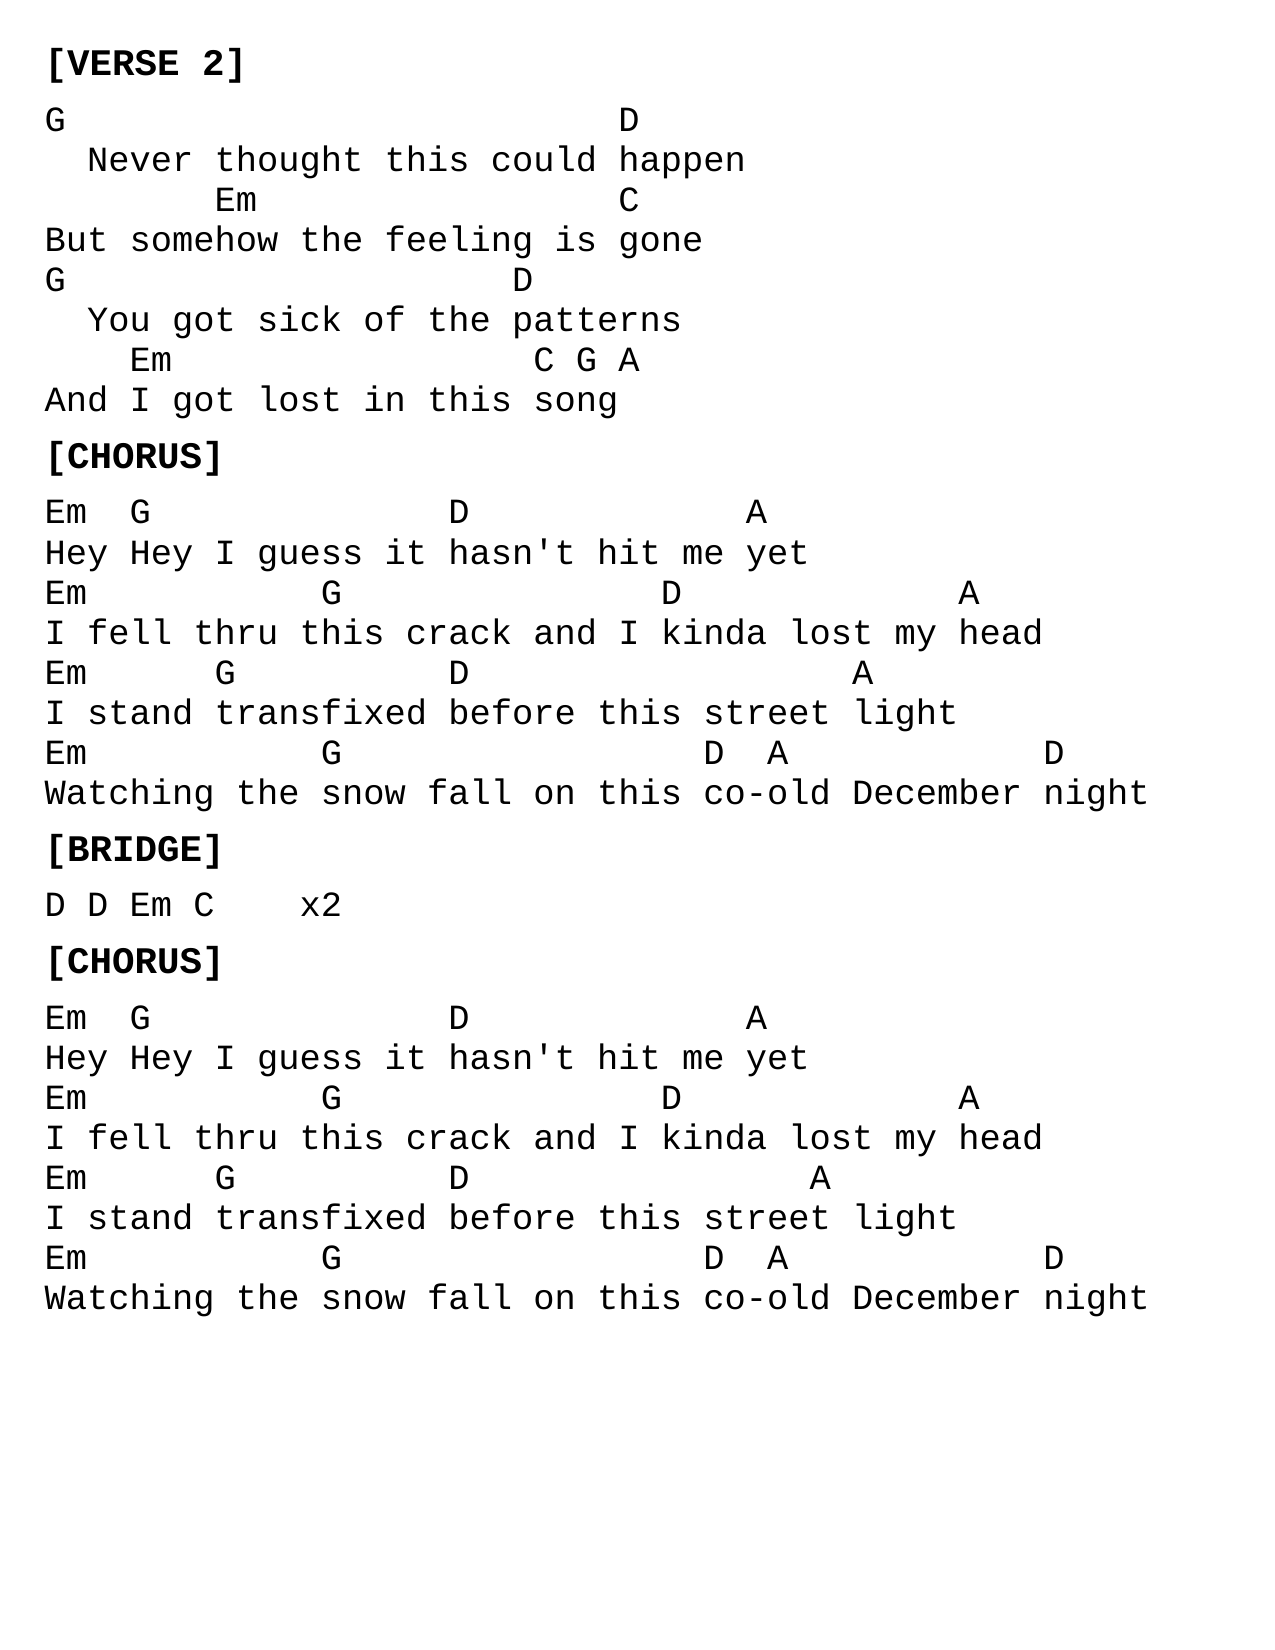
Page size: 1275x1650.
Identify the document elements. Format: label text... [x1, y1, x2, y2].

text I fell thru this crack and I kinda lost my head [44, 615, 1231, 655]
text Em C G A [44, 342, 1231, 382]
text G D [44, 262, 1231, 302]
text Em G D A [44, 494, 1231, 534]
text I stand transfixed before this street light [44, 1200, 1231, 1240]
text Watching the snow fall on this co-old December night [44, 1280, 1231, 1320]
text I fell thru this crack and I kinda lost my head [44, 1120, 1231, 1160]
text Em G D A [44, 1080, 1231, 1120]
text Em G D A D [44, 735, 1231, 775]
text Em C [44, 182, 1231, 222]
text D D Em C x2 [44, 887, 1231, 927]
subtitle [BRIDGE] [44, 830, 1231, 873]
subtitle [VERSE 2] [44, 44, 1231, 87]
text Hey Hey I guess it hasn't hit me yet [44, 534, 1231, 575]
text G D [44, 102, 1231, 142]
text I stand transfixed before this street light [44, 695, 1231, 735]
text Em G D A D [44, 1240, 1231, 1280]
text Em G D A [44, 575, 1231, 615]
text Watching the snow fall on this co-old December night [44, 775, 1231, 815]
subtitle [CHORUS] [44, 437, 1231, 480]
text Never thought this could happen [44, 142, 1231, 182]
text Hey Hey I guess it hasn't hit me yet [44, 1040, 1231, 1080]
subtitle [CHORUS] [44, 942, 1231, 985]
text Em G D A [44, 655, 1231, 695]
text Em G D A [44, 999, 1231, 1040]
text Em G D A [44, 1160, 1231, 1200]
text But somehow the feeling is gone [44, 222, 1231, 262]
text You got sick of the patterns [44, 302, 1231, 342]
text And I got lost in this song [44, 382, 1231, 422]
